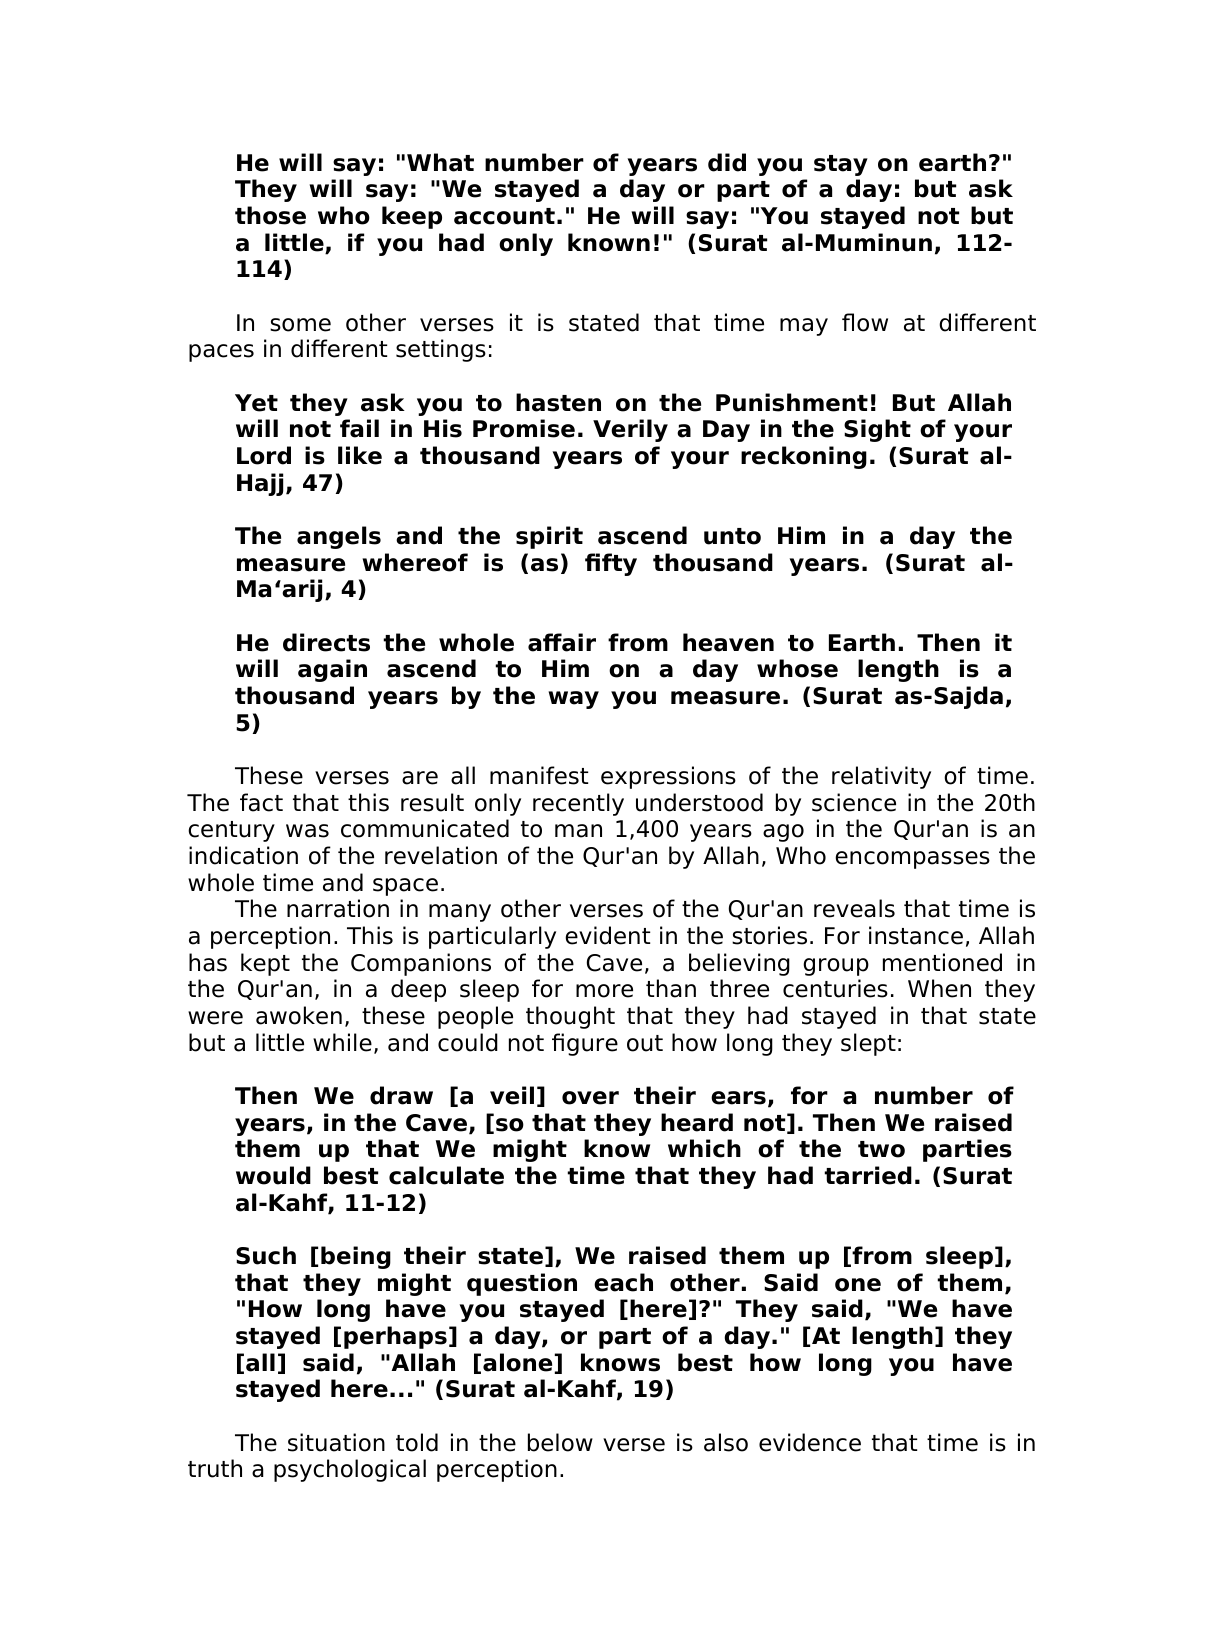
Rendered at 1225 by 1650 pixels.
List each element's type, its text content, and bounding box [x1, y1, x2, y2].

text The situation told in the below verse is also evidence that time is in truth a psychological perception. [187, 1430, 1037, 1483]
text These verses are all manifest expressions of the relativity of time. The fact that this result only recently understood by science in the 20th century was communicated to man 1,400 years ago in the Qur'an is an indication of the revelation of the Qur'an by Allah, Who encompasses the whole time and space. [187, 763, 1037, 897]
text He will say: "What number of years did you stay on earth?" They will say: "We stayed a day or part of a day: but ask those who keep account." He will say: "You stayed not but a little, if you had only known!" (Surat al-Muminun, 112-114) [235, 150, 1014, 283]
text The angels and the spirit ascend unto Him in a day the measure whereof is (as) fifty thousand years. (Surat al-Ma‘arij, 4) [235, 523, 1014, 603]
text He directs the whole affair from heaven to Earth. Then it will again ascend to Him on a day whose length is a thousand years by the way you measure. (Surat as-Sajda, 5) [235, 630, 1014, 737]
text Then We draw [a veil] over their ears, for a number of years, in the Cave, [so that they heard not]. Then We raised them up that We might know which of the two parties would best calculate the time that they had tarried. (Surat al-Kahf, 11-12) [235, 1083, 1014, 1217]
text In some other verses it is stated that time may flow at different paces in different settings: [187, 310, 1037, 363]
text Such [being their state], We raised them up [from sleep], that they might question each other. Said one of them, "How long have you stayed [here]?" They said, "We have stayed [perhaps] a day, or part of a day." [At length] they [all] said, "Allah [alone] knows best how long you have stayed here..." (Surat al-Kahf, 19) [235, 1243, 1014, 1403]
text Yet they ask you to hasten on the Punishment! But Allah will not fail in His Promise. Verily a Day in the Sight of your Lord is like a thousand years of your reckoning. (Surat al-Hajj, 47) [235, 390, 1014, 497]
text The narration in many other verses of the Qur'an reveals that time is a perception. This is particularly evident in the stories. For instance, Allah has kept the Companions of the Cave, a believing group mentioned in the Qur'an, in a deep sleep for more than three centuries. When they were awoken, these people thought that they had stayed in that state but a little while, and could not figure out how long they slept: [187, 897, 1037, 1057]
